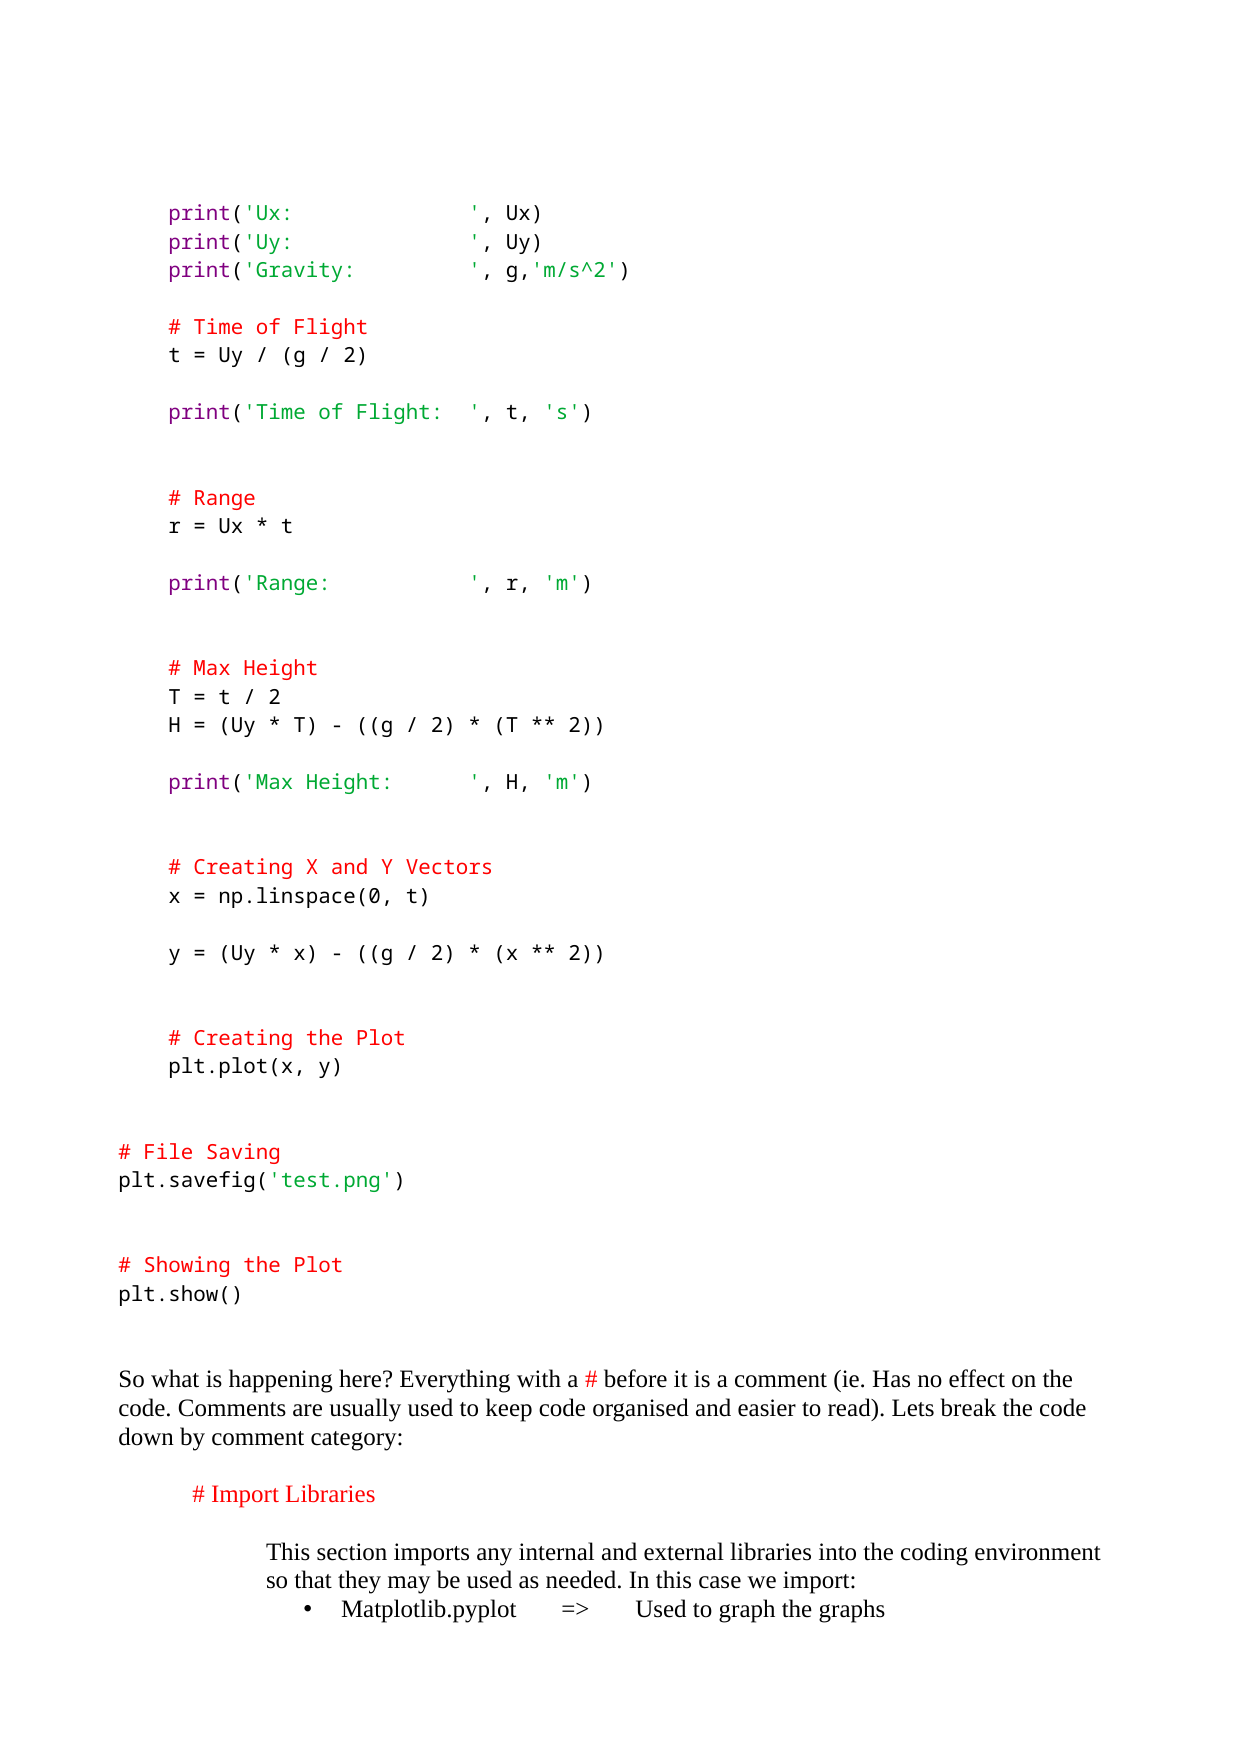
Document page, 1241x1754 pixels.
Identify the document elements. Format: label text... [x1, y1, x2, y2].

text print('Gravity: ', g,'m/s^2') [118, 255, 1122, 284]
text x = np.linspace(0, t) [118, 881, 1122, 909]
text # Import Libraries [118, 1479, 1122, 1508]
text print('Ux: ', Ux) [118, 198, 1122, 227]
text print('Uy: ', Uy) [118, 227, 1122, 255]
text This section imports any internal and external libraries into the coding environment so that they may be used as needed. In this case we import: [118, 1537, 1122, 1594]
text So what is happening here? Everything with a # before it is a comment (ie. Has no effect on the code. Comments are usually used to keep code organised and easier to read). Lets break the code down by comment category: [118, 1364, 1122, 1451]
text # Creating X and Y Vectors [118, 852, 1122, 881]
text r = Ux * t [118, 511, 1122, 540]
text # File Saving [118, 1137, 1122, 1165]
text T = t / 2 [118, 682, 1122, 710]
list Matplotlib.pyplot => Used to graph the graphs [303, 1594, 1122, 1623]
text # Creating the Plot [118, 1023, 1122, 1052]
text plt.plot(x, y) [118, 1052, 1122, 1080]
text H = (Uy * T) - ((g / 2) * (T ** 2)) [118, 710, 1122, 739]
text # Showing the Plot [118, 1251, 1122, 1279]
text plt.savefig('test.png') [118, 1165, 1122, 1194]
text t = Uy / (g / 2) [118, 341, 1122, 369]
text print('Range: ', r, 'm') [118, 568, 1122, 597]
text plt.show() [118, 1279, 1122, 1307]
text y = (Uy * x) - ((g / 2) * (x ** 2)) [118, 938, 1122, 966]
text print('Max Height: ', H, 'm') [118, 767, 1122, 796]
text print('Time of Flight: ', t, 's') [118, 397, 1122, 426]
text # Time of Flight [118, 312, 1122, 341]
text # Range [118, 483, 1122, 511]
text # Max Height [118, 653, 1122, 682]
